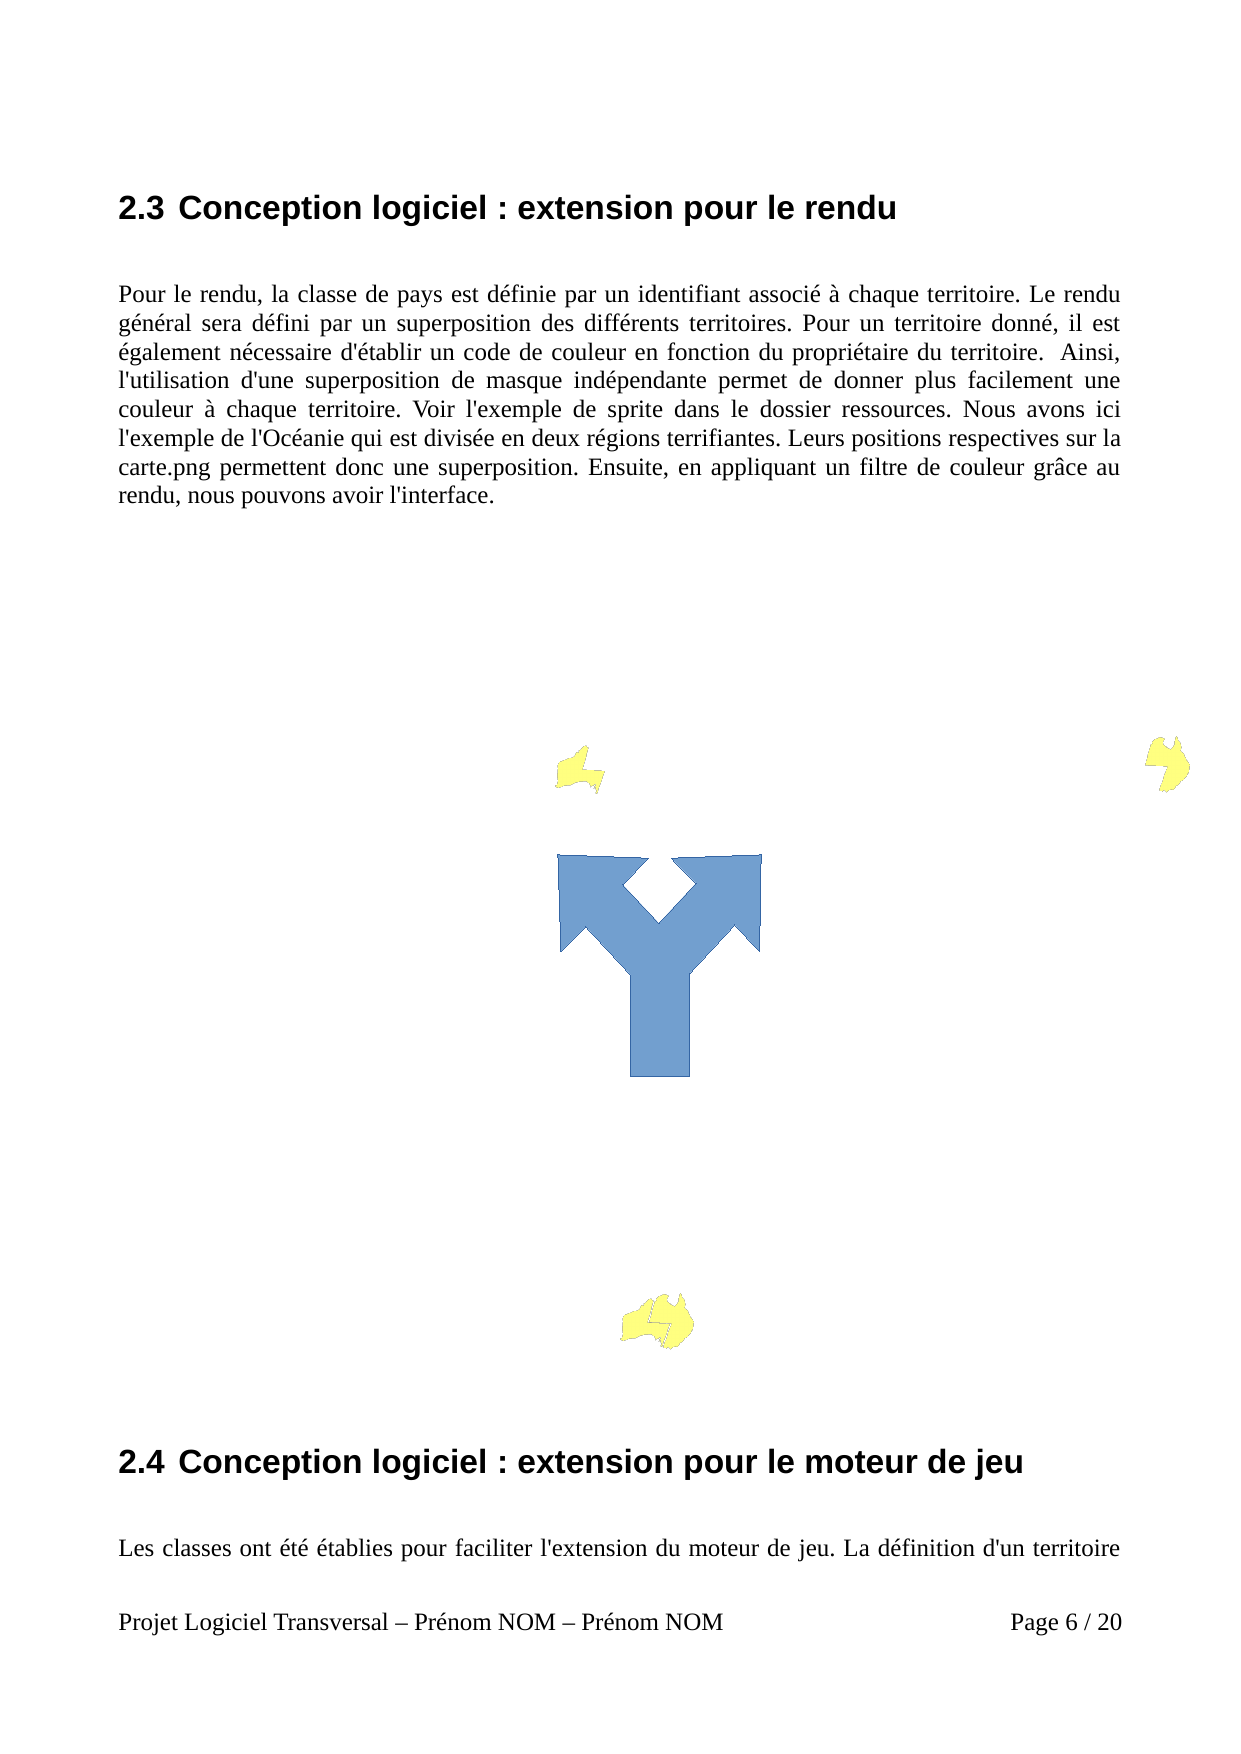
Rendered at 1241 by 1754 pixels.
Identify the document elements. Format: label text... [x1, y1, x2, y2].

text Pour le rendu, la classe de pays est définie par un identifiant associé à chaque territoire. Le rendu général sera défini par un superposition des différents territoires. Pour un territoire donné, il est également nécessaire d'établir un code de couleur en fonction du propriétaire du territoire. Ainsi, l'utilisation d'une superposition de masque indépendante permet de donner plus facilement une couleur à chaque territoire. Voir l'exemple de sprite dans le dossier ressources. Nous avons ici l'exemple de l'Océanie qui est divisée en deux régions terrifiantes. Leurs positions respectives sur la carte.png permettent donc une superposition. Ensuite, en appliquant un filtre de couleur grâce au rendu, nous pouvons avoir l'interface. [118, 279, 1122, 509]
subtitle Conception logiciel : extension pour le rendu [118, 188, 1122, 227]
subtitle Conception logiciel : extension pour le moteur de jeu [118, 1442, 1122, 1481]
text Les classes ont été établies pour faciliter l'extension du moteur de jeu. La définition d'un territoire [118, 1533, 1122, 1562]
picture [105, 555, 651, 835]
picture [667, 551, 1213, 831]
picture [170, 1108, 717, 1388]
